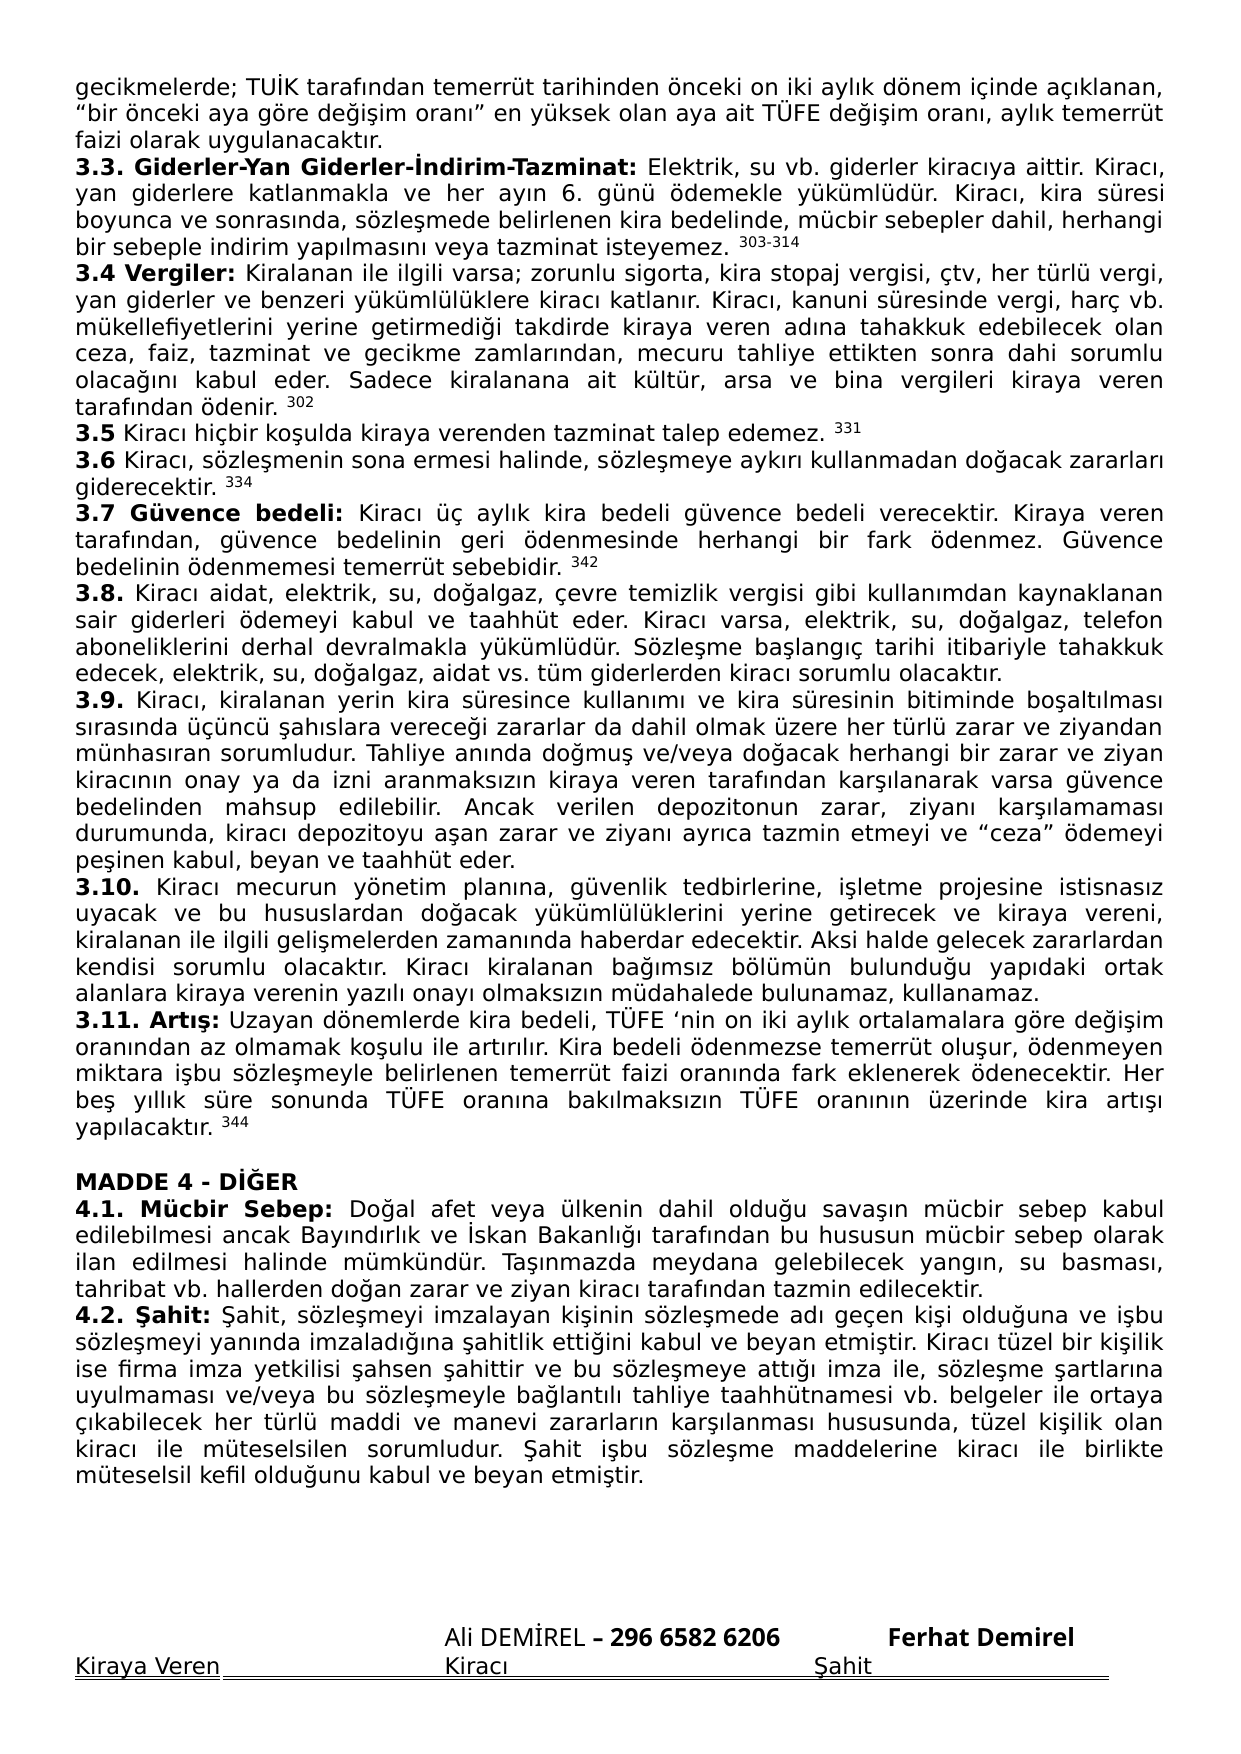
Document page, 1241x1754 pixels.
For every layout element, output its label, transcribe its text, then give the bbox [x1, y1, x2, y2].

text 3.11. Artış: Uzayan dönemlerde kira bedeli, TÜFE ‘nin on iki aylık ortalamalara göre değişim oranından az olmamak koşulu ile artırılır. Kira bedeli ödenmezse temerrüt oluşur, ödenmeyen miktara işbu sözleşmeyle belirlenen temerrüt faizi oranında fark eklenerek ödenecektir. Her beş yıllık süre sonunda TÜFE oranına bakılmaksızın TÜFE oranının üzerinde kira artışı yapılacaktır. 344 [75, 1007, 1165, 1140]
text gecikmelerde; TUİK tarafından temerrüt tarihinden önceki on iki aylık dönem içinde açıklanan, “bir önceki aya göre değişim oranı” en yüksek olan aya ait TÜFE değişim oranı, aylık temerrüt faizi olarak uygulanacaktır. [75, 74, 1165, 154]
text 3.9. Kiracı, kiralanan yerin kira süresince kullanımı ve kira süresinin bitiminde boşaltılması sırasında üçüncü şahıslara vereceği zararlar da dahil olmak üzere her türlü zarar ve ziyandan münhasıran sorumludur. Tahliye anında doğmuş ve/veya doğacak herhangi bir zarar ve ziyan kiracının onay ya da izni aranmaksızın kiraya veren tarafından karşılanarak varsa güvence bedelinden mahsup edilebilir. Ancak verilen depozitonun zarar, ziyanı karşılamaması durumunda, kiracı depozitoyu aşan zarar ve ziyanı ayrıca tazmin etmeyi ve “ceza” ödemeyi peşinen kabul, beyan ve taahhüt eder. [75, 687, 1165, 874]
text 3.6 Kiracı, sözleşmenin sona ermesi halinde, sözleşmeye aykırı kullanmadan doğacak zararları giderecektir. 334 [75, 447, 1165, 500]
text 3.10. Kiracı mecurun yönetim planına, güvenlik tedbirlerine, işletme projesine istisnasız uyacak ve bu hususlardan doğacak yükümlülüklerini yerine getirecek ve kiraya vereni, kiralanan ile ilgili gelişmelerden zamanında haberdar edecektir. Aksi halde gelecek zararlardan kendisi sorumlu olacaktır. Kiracı kiralanan bağımsız bölümün bulunduğu yapıdaki ortak alanlara kiraya verenin yazılı onayı olmaksızın müdahalede bulunamaz, kullanamaz. [75, 874, 1165, 1007]
text 3.3. Giderler-Yan Giderler-İndirim-Tazminat: Elektrik, su vb. giderler kiracıya aittir. Kiracı, yan giderlere katlanmakla ve her ayın 6. günü ödemekle yükümlüdür. Kiracı, kira süresi boyunca ve sonrasında, sözleşmede belirlenen kira bedelinde, mücbir sebepler dahil, herhangi bir sebeple indirim yapılmasını veya tazminat isteyemez. 303-314 [75, 154, 1165, 260]
text 3.7 Güvence bedeli: Kiracı üç aylık kira bedeli güvence bedeli verecektir. Kiraya veren tarafından, güvence bedelinin geri ödenmesinde herhangi bir fark ödenmez. Güvence bedelinin ödenmemesi temerrüt sebebidir. 342 [75, 500, 1165, 580]
text 3.4 Vergiler: Kiralanan ile ilgili varsa; zorunlu sigorta, kira stopaj vergisi, çtv, her türlü vergi, yan giderler ve benzeri yükümlülüklere kiracı katlanır. Kiracı, kanuni süresinde vergi, harç vb. mükellefiyetlerini yerine getirmediği takdirde kiraya veren adına tahakkuk edebilecek olan ceza, faiz, tazminat ve gecikme zamlarından, mecuru tahliye ettikten sonra dahi sorumlu olacağını kabul eder. Sadece kiralanana ait kültür, arsa ve bina vergileri kiraya veren tarafından ödenir. 302 [75, 260, 1165, 420]
text 3.5 Kiracı hiçbir koşulda kiraya verenden tazminat talep edemez. 331 [75, 420, 1165, 447]
text 4.1. Mücbir Sebep: Doğal afet veya ülkenin dahil olduğu savaşın mücbir sebep kabul edilebilmesi ancak Bayındırlık ve İskan Bakanlığı tarafından bu hususun mücbir sebep olarak ilan edilmesi halinde mümkündür. Taşınmazda meydana gelebilecek yangın, su basması, tahribat vb. hallerden doğan zarar ve ziyan kiracı tarafından tazmin edilecektir. [75, 1196, 1165, 1302]
text 4.2. Şahit: Şahit, sözleşmeyi imzalayan kişinin sözleşmede adı geçen kişi olduğuna ve işbu sözleşmeyi yanında imzaladığına şahitlik ettiğini kabul ve beyan etmiştir. Kiracı tüzel bir kişilik ise firma imza yetkilisi şahsen şahittir ve bu sözleşmeye attığı imza ile, sözleşme şartlarına uyulmaması ve/veya bu sözleşmeyle bağlantılı tahliye taahhütnamesi vb. belgeler ile ortaya çıkabilecek her türlü maddi ve manevi zararların karşılanması hususunda, tüzel kişilik olan kiracı ile müteselsilen sorumludur. Şahit işbu sözleşme maddelerine kiracı ile birlikte müteselsil kefil olduğunu kabul ve beyan etmiştir. [75, 1302, 1165, 1489]
text MADDE 4 - DİĞER [75, 1169, 1165, 1196]
text 3.8. Kiracı aidat, elektrik, su, doğalgaz, çevre temizlik vergisi gibi kullanımdan kaynaklanan sair giderleri ödemeyi kabul ve taahhüt eder. Kiracı varsa, elektrik, su, doğalgaz, telefon aboneliklerini derhal devralmakla yükümlüdür. Sözleşme başlangıç tarihi itibariyle tahakkuk edecek, elektrik, su, doğalgaz, aidat vs. tüm giderlerden kiracı sorumlu olacaktır. [75, 580, 1165, 687]
